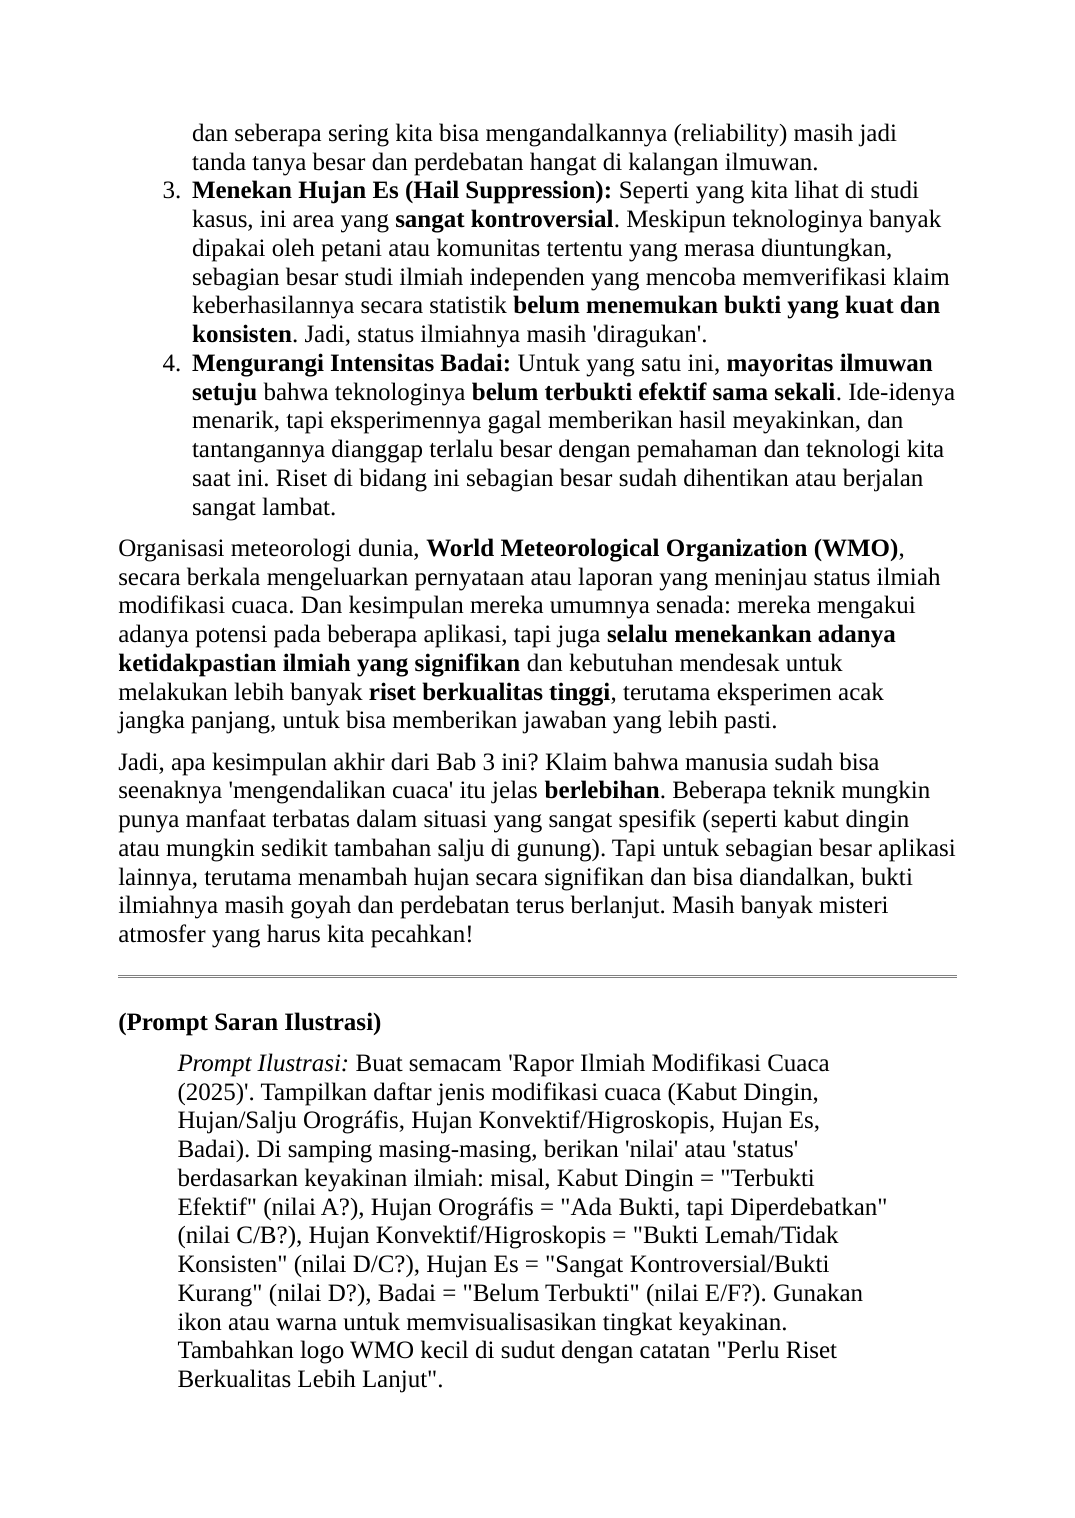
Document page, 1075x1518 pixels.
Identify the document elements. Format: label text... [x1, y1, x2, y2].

text Prompt Ilustrasi: Buat semacam 'Rapor Ilmiah Modifikasi Cuaca (2025)'. Tampilkan daftar jenis modifikasi cuaca (Kabut Dingin, Hujan/Salju Orográfis, Hujan Konvektif/Higroskopis, Hujan Es, Badai). Di samping masing-masing, berikan 'nilai' atau 'status' berdasarkan keyakinan ilmiah: misal, Kabut Dingin = "Terbukti Efektif" (nilai A?), Hujan Orográfis = "Ada Bukti, tapi Diperdebatkan" (nilai C/B?), Hujan Konvektif/Higroskopis = "Bukti Lemah/Tidak Konsisten" (nilai D/C?), Hujan Es = "Sangat Kontroversial/Bukti Kurang" (nilai D?), Badai = "Belum Terbukti" (nilai E/F?). Gunakan ikon atau warna untuk memvisualisasikan tingkat keyakinan. Tambahkan logo WMO kecil di sudut dengan catatan "Perlu Riset Berkualitas Lebih Lanjut". [177, 1048, 898, 1393]
list Mengurangi Intensitas Badai: Untuk yang satu ini, mayoritas ilmuwan setuju bahwa teknologinya belum terbukti efektif sama sekali. Ide-idenya menarik, tapi eksperimennya gagal memberikan hasil meyakinkan, dan tantangannya dianggap terlalu besar dengan pemahaman dan teknologi kita saat ini. Riset di bidang ini sebagian besar sudah dihentikan atau berjalan sangat lambat. [162, 348, 957, 521]
text Organisasi meteorologi dunia, World Meteorological Organization (WMO), secara berkala mengeluarkan pernyataan atau laporan yang meninjau status ilmiah modifikasi cuaca. Dan kesimpulan mereka umumnya senada: mereka mengakui adanya potensi pada beberapa aplikasi, tapi juga selalu menekankan adanya ketidakpastian ilmiah yang signifikan dan kebutuhan mendesak untuk melakukan lebih banyak riset berkualitas tinggi, terutama eksperimen acak jangka panjang, untuk bisa memberikan jawaban yang lebih pasti. [118, 533, 957, 734]
list Menekan Hujan Es (Hail Suppression): Seperti yang kita lihat di studi kasus, ini area yang sangat kontroversial. Meskipun teknologinya banyak dipakai oleh petani atau komunitas tertentu yang merasa diuntungkan, sebagian besar studi ilmiah independen yang mencoba memverifikasi klaim keberhasilannya secara statistik belum menemukan bukti yang kuat dan konsisten. Jadi, status ilmiahnya masih 'diragukan'. [162, 176, 957, 348]
text (Prompt Saran Ilustrasi) [118, 1007, 957, 1036]
text Jadi, apa kesimpulan akhir dari Bab 3 ini? Klaim bahwa manusia sudah bisa seenaknya 'mengendalikan cuaca' itu jelas berlebihan. Beberapa teknik mungkin punya manfaat terbatas dalam situasi yang sangat spesifik (seperti kabut dingin atau mungkin sedikit tambahan salju di gunung). Tapi untuk sebagian besar aplikasi lainnya, terutama menambah hujan secara signifikan dan bisa diandalkan, bukti ilmiahnya masih goyah dan perdebatan terus berlanjut. Masih banyak misteri atmosfer yang harus kita pecahkan! [118, 747, 957, 948]
list dan seberapa sering kita bisa mengandalkannya (reliability) masih jadi tanda tanya besar dan perdebatan hangat di kalangan ilmuwan. [162, 118, 957, 176]
